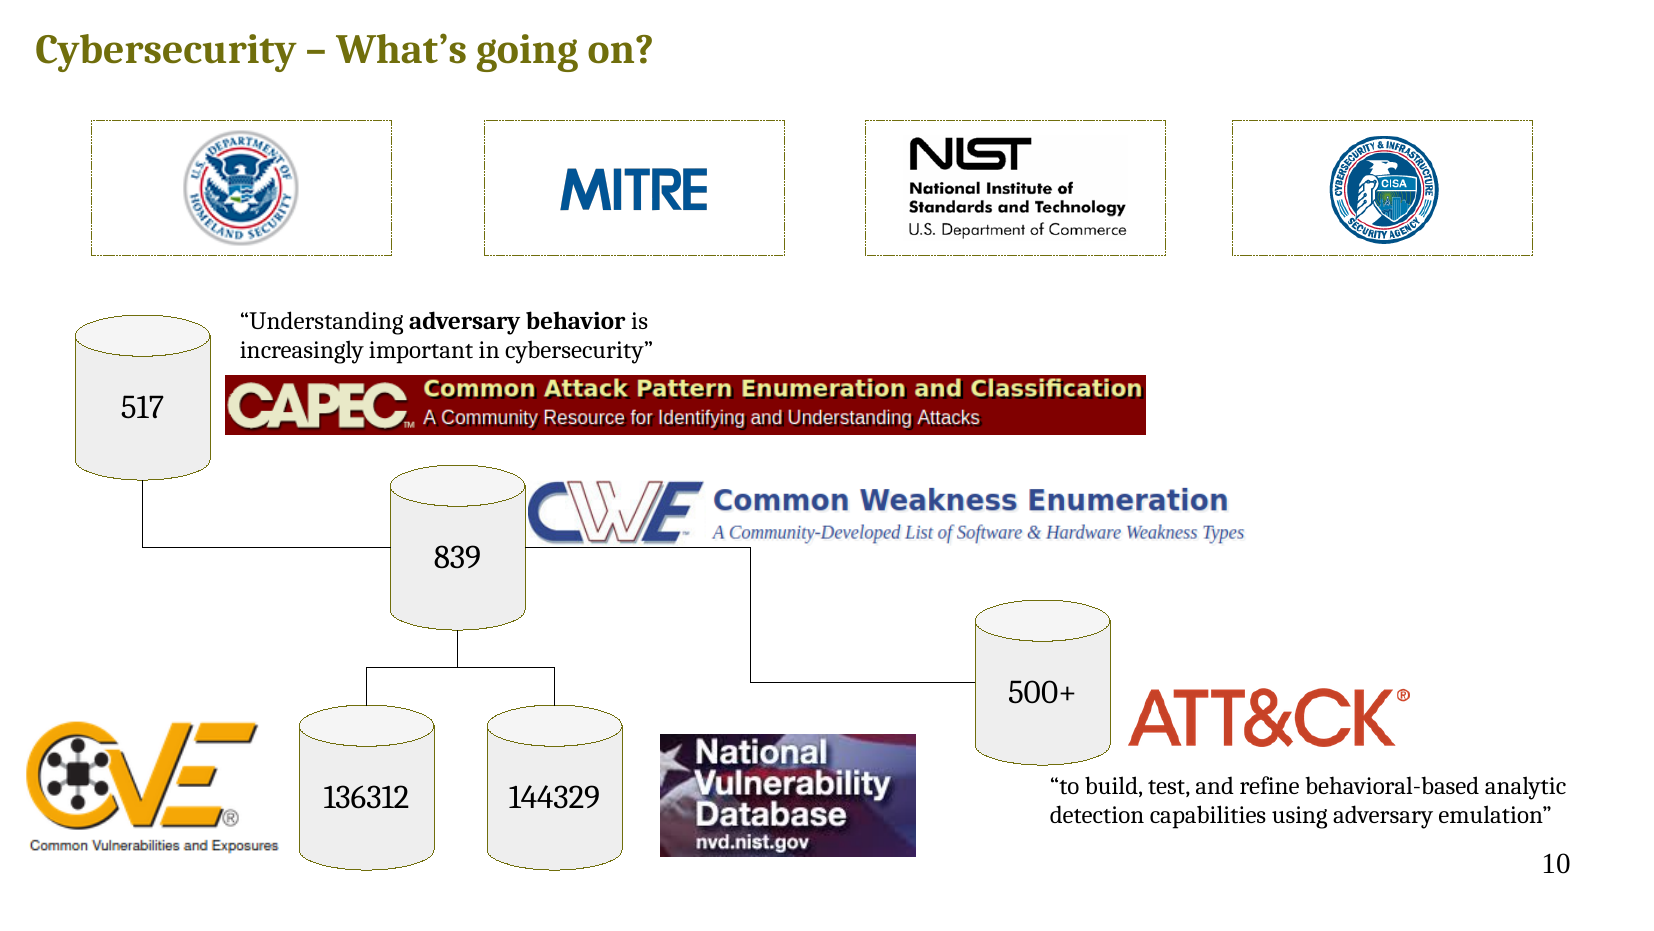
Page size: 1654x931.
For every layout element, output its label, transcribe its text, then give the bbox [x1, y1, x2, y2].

text_box “to build, test, and refine behavioral-based analytic detection capabilities using adversary emulation” [1035, 765, 1624, 841]
text_box 500+ [975, 621, 1111, 766]
picture [25, 716, 285, 856]
text_box Cybersecurity – What’s going on? [20, 18, 691, 91]
picture [660, 734, 916, 857]
text_box 136312 [299, 726, 435, 871]
picture [528, 475, 1249, 547]
picture [182, 126, 302, 249]
text_box 144329 [487, 727, 623, 871]
picture [552, 165, 718, 211]
text_box “Understanding adversary behavior is increasingly important in cybersecurity” [225, 300, 691, 374]
picture [903, 135, 1128, 241]
picture [225, 375, 1146, 436]
text_box 517 [75, 336, 211, 481]
picture [1323, 129, 1441, 246]
picture [1125, 684, 1411, 751]
text_box 839 [390, 486, 526, 631]
